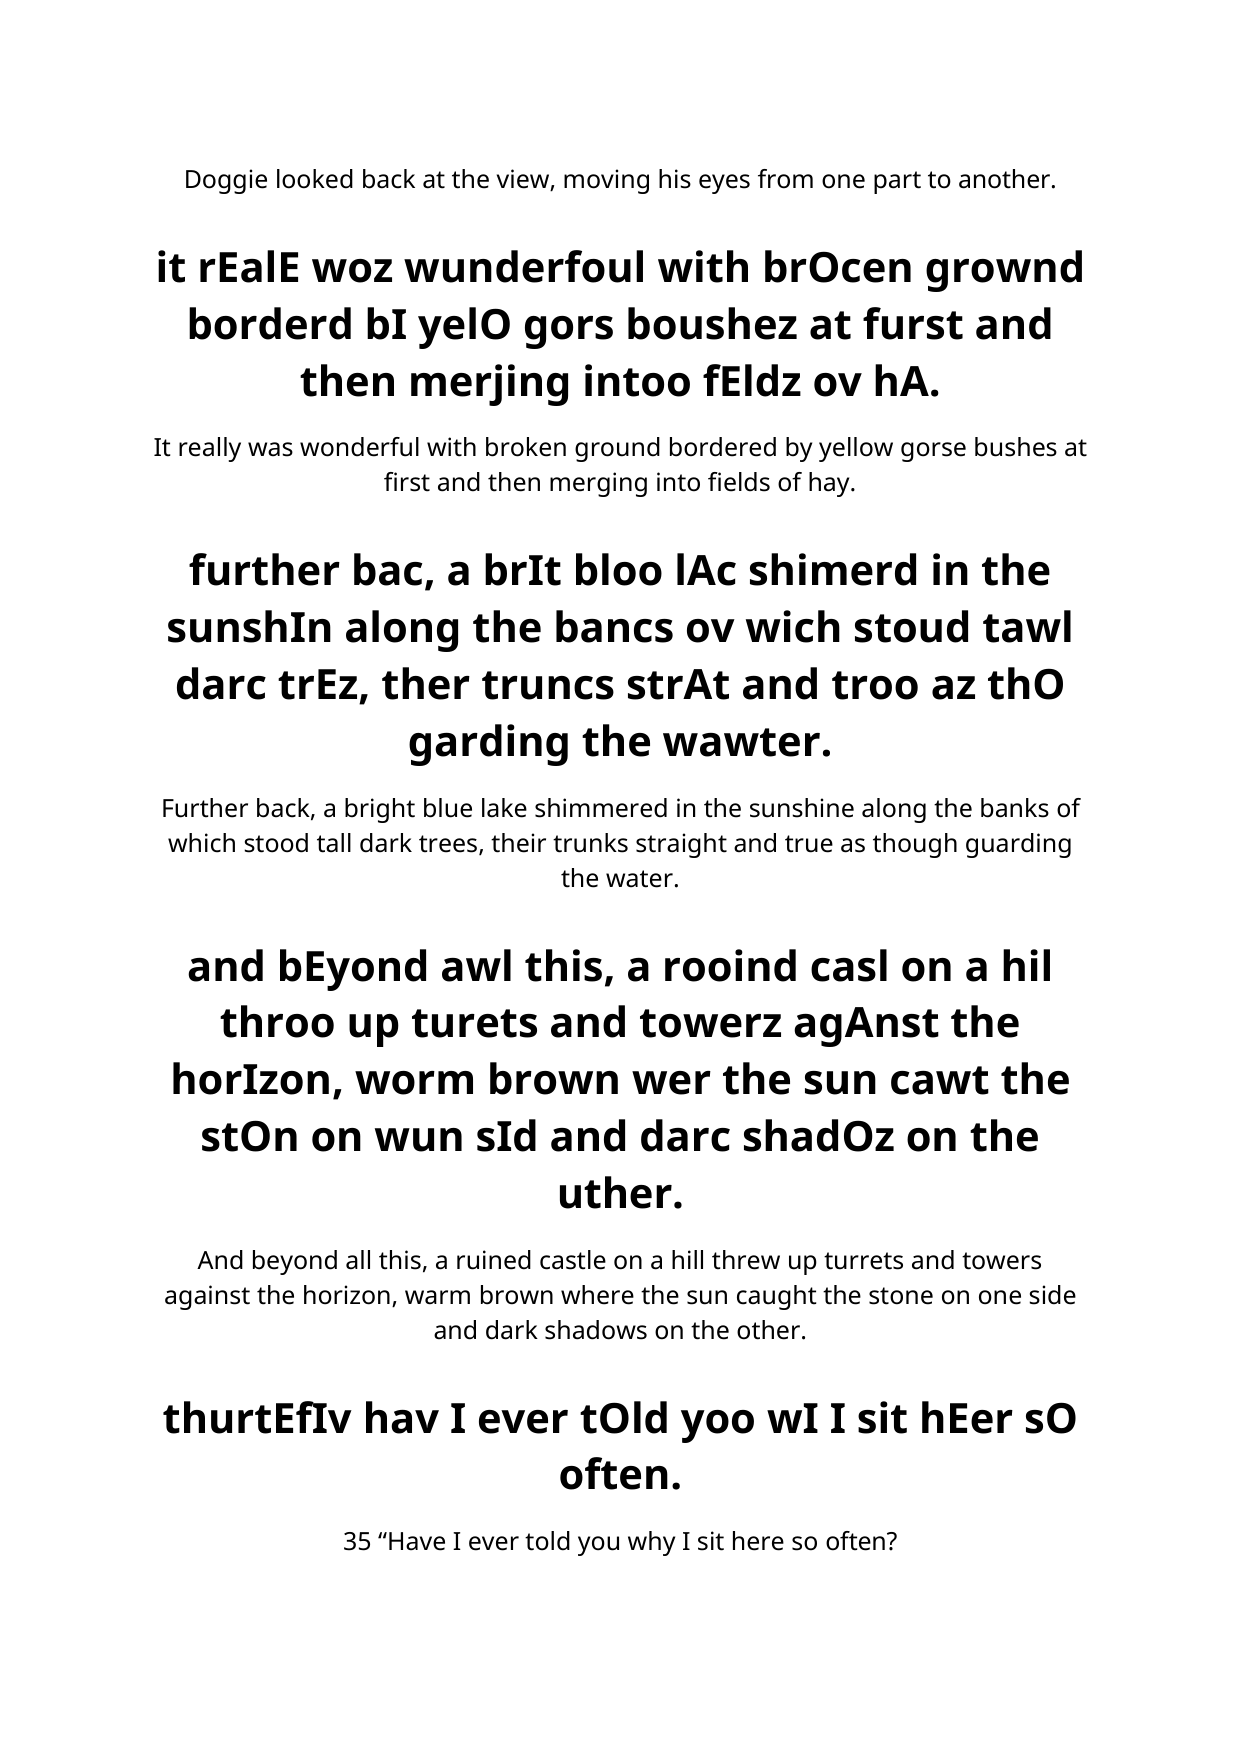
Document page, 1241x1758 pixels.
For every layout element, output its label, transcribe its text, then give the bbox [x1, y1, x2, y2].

text Doggie looked back at the view, moving his eyes from one part to another. [133, 162, 1107, 196]
text It really was wonderful with broken ground bordered by yellow gorse bushes at first and then merging into fields of hay. [152, 430, 1088, 499]
subtitle thurtEfIv hav I ever tOld yoo wI I sit hEer sO often. [152, 1388, 1088, 1502]
text And beyond all this, a ruined castle on a hill threw up turrets and towers against the horizon, warm brown where the sun caught the stone on one side and dark shadows on the other. [153, 1242, 1087, 1346]
text 35 “Have I ever told you why I sit here so often? [133, 1523, 1107, 1557]
subtitle and bEyond awl this, a rooind casl on a hil throo up turets and towerz agAnst the horIzon, worm brown wer the sun cawt the stOn on wun sId and darc shadOz on the uther. [153, 936, 1087, 1220]
subtitle it rEalE woz wunderfoul with brOcen grownd borderd bI yelO gors boushez at furst and then merjing intoo fEldz ov hA. [152, 238, 1088, 408]
subtitle further bac, a brIt bloo lAc shimerd in the sunshIn along the bancs ov wich stoud tawl darc trEz, ther truncs strAt and troo az thO garding the wawter. [149, 541, 1091, 768]
text Further back, a bright blue lake shimmered in the sunshine along the banks of which stood tall dark trees, their trunks straight and true as though guarding the water. [153, 790, 1087, 894]
